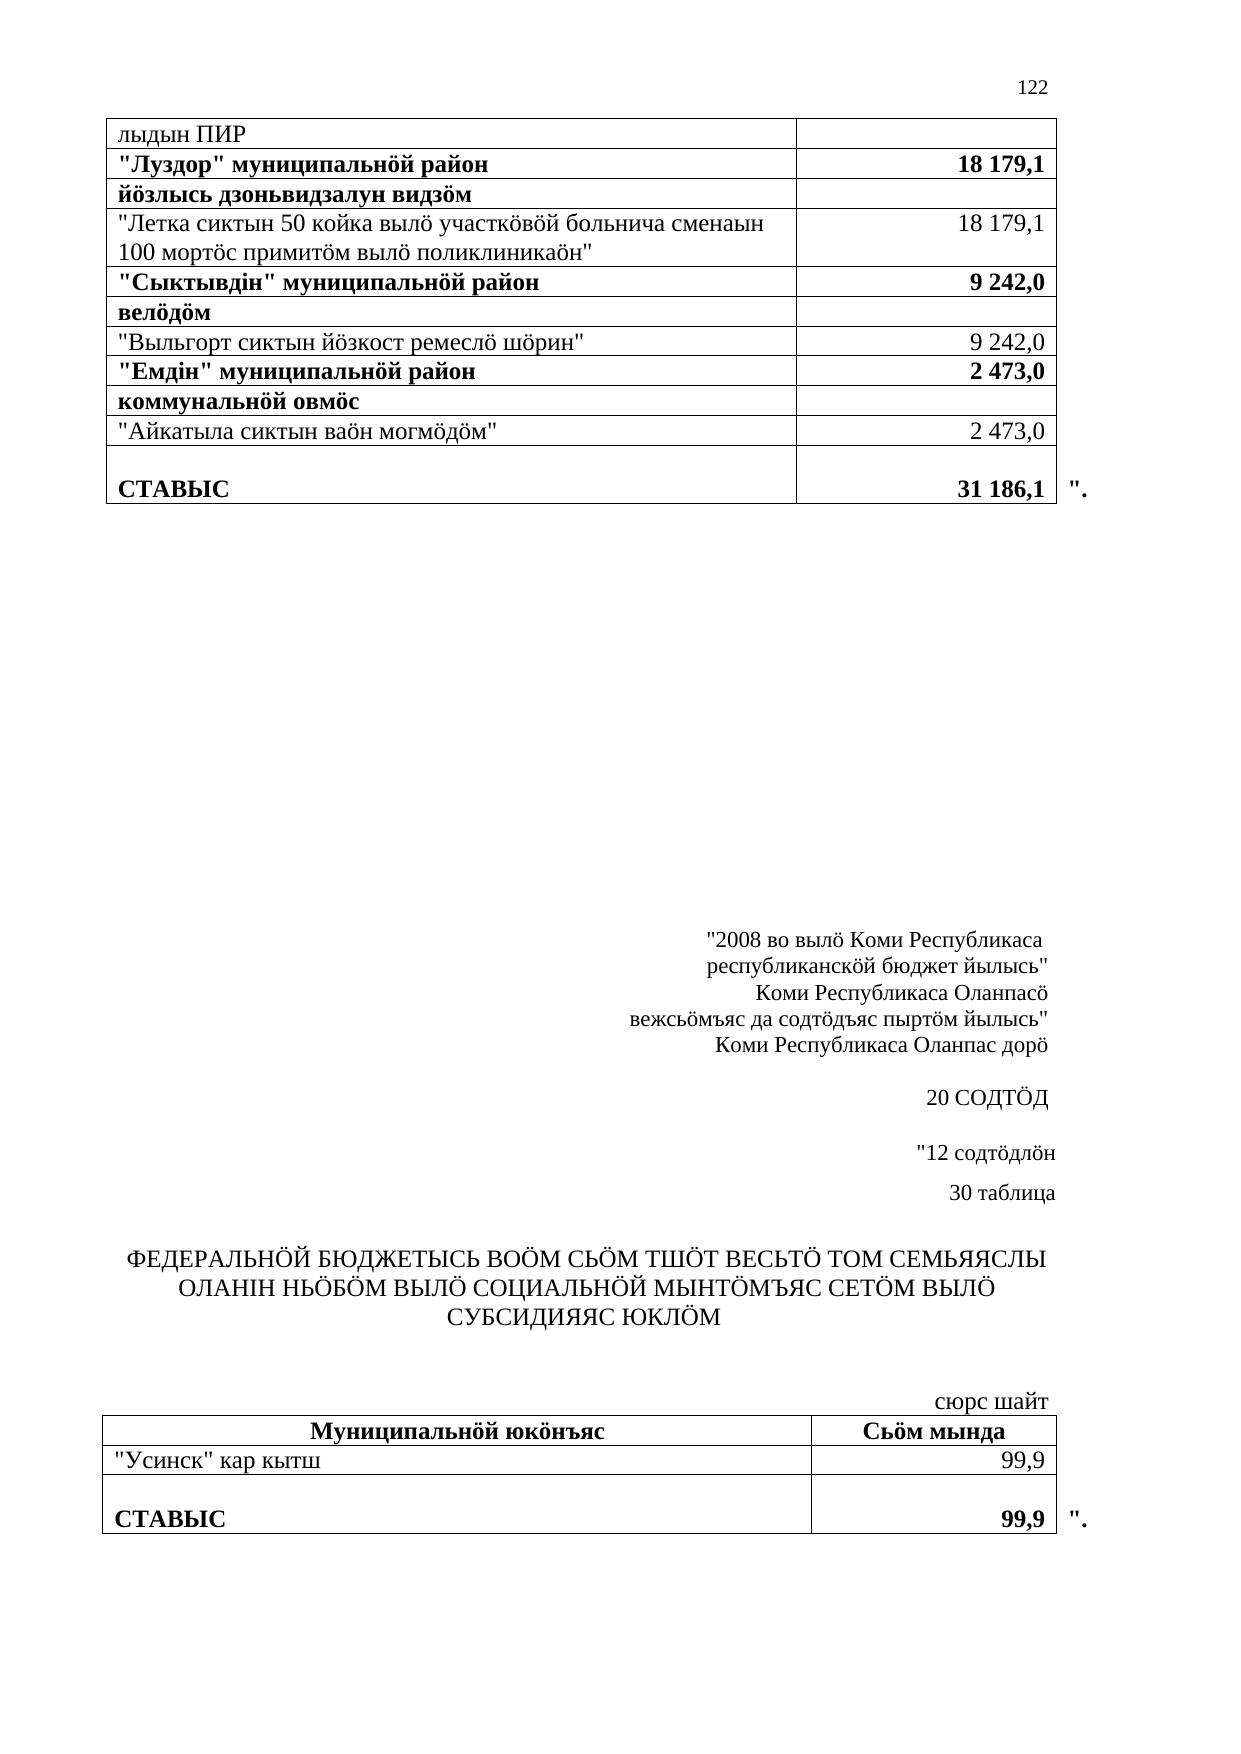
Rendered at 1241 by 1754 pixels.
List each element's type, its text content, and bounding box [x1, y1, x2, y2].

table_cell ". [1057, 445, 1112, 503]
table_cell [1057, 148, 1112, 178]
table_header Сьöм мында [812, 1416, 1056, 1444]
table_cell [1057, 118, 1112, 148]
table_cell 9 242,0 [797, 327, 1056, 355]
table_cell 18 179,1 [797, 149, 1056, 178]
table_cell 9 242,0 [797, 267, 1056, 296]
table_cell [1057, 415, 1112, 445]
table_cell [1057, 385, 1112, 415]
text 20 СОДТÖД [118, 1084, 1048, 1111]
text сюрс шайт [118, 1386, 1048, 1415]
table_cell "Луздор" муниципальнöй район [107, 149, 796, 178]
table_cell [1057, 326, 1112, 355]
table_cell [797, 179, 1056, 207]
text Коми Республикаса Оланпасö [118, 979, 1048, 1005]
table_cell лыдын ПИР [107, 119, 796, 148]
table_cell [797, 297, 1056, 326]
table_cell "Емдін" муниципальнöй район [107, 356, 796, 385]
text Коми Республикаса Оланпас дорö [118, 1031, 1048, 1058]
table_cell 99,9 [812, 1475, 1056, 1533]
table_cell велöдöм [107, 297, 796, 326]
table_cell "Усинск" кар кытш [103, 1446, 811, 1474]
table_cell ". [1057, 1474, 1110, 1533]
table_cell [1057, 1445, 1110, 1474]
table_cell "Летка сиктын 50 койка вылö участкöвöй больнича сменаын 100 мортöс примитöм вылö поликлиникаöн" [107, 209, 796, 266]
text вежсьöмъяс да содтöдъяс пыртöм йылысь" [118, 1005, 1048, 1031]
table_header Муниципальнöй юкöнъяс [103, 1416, 811, 1444]
text ФЕДЕРАЛЬНÖЙ БЮДЖЕТЫСЬ ВОÖМ СЬÖМ ТШÖТ ВЕСЬТÖ ТОМ СЕМЬЯЯСЛЫ ОЛАНІН НЬÖБÖМ ВЫЛÖ СОЦИАЛЬНÖЙ МЫНТÖМЪЯС СЕТÖМ ВЫЛÖ СУБСИДИЯЯС ЮКЛÖМ [118, 1244, 1056, 1331]
table_cell СТАВЫС [103, 1475, 811, 1533]
table_cell [1057, 296, 1112, 326]
table_cell 18 179,1 [797, 209, 1056, 266]
table_cell 31 186,1 [797, 446, 1056, 503]
text "12 содтöдлöн [118, 1139, 1056, 1166]
table_cell [797, 119, 1056, 148]
table_cell "Выльгорт сиктын йöзкост ремеслö шöрин" [107, 327, 796, 355]
table_header [1057, 1415, 1110, 1444]
table_cell [1057, 178, 1112, 207]
table_cell 2 473,0 [797, 356, 1056, 385]
table_cell [1057, 208, 1112, 266]
table_cell 99,9 [812, 1446, 1056, 1474]
table_cell СТАВЫС [107, 446, 796, 503]
table_cell коммунальнöй овмöс [107, 386, 796, 415]
table_cell "Сыктывдін" муниципальнöй район [107, 267, 796, 296]
table_cell [1057, 355, 1112, 385]
text "2008 во вылö Коми Республикаса [118, 926, 1048, 952]
text 30 таблица [118, 1179, 1056, 1205]
table_cell [797, 386, 1056, 415]
text республиканскöй бюджет йылысь" [118, 952, 1048, 979]
table_cell йöзлысь дзоньвидзалун видзöм [107, 179, 796, 207]
table_cell "Айкатыла сиктын ваöн могмöдöм" [107, 416, 796, 445]
table_cell [1057, 266, 1112, 296]
table_cell 2 473,0 [797, 416, 1056, 445]
